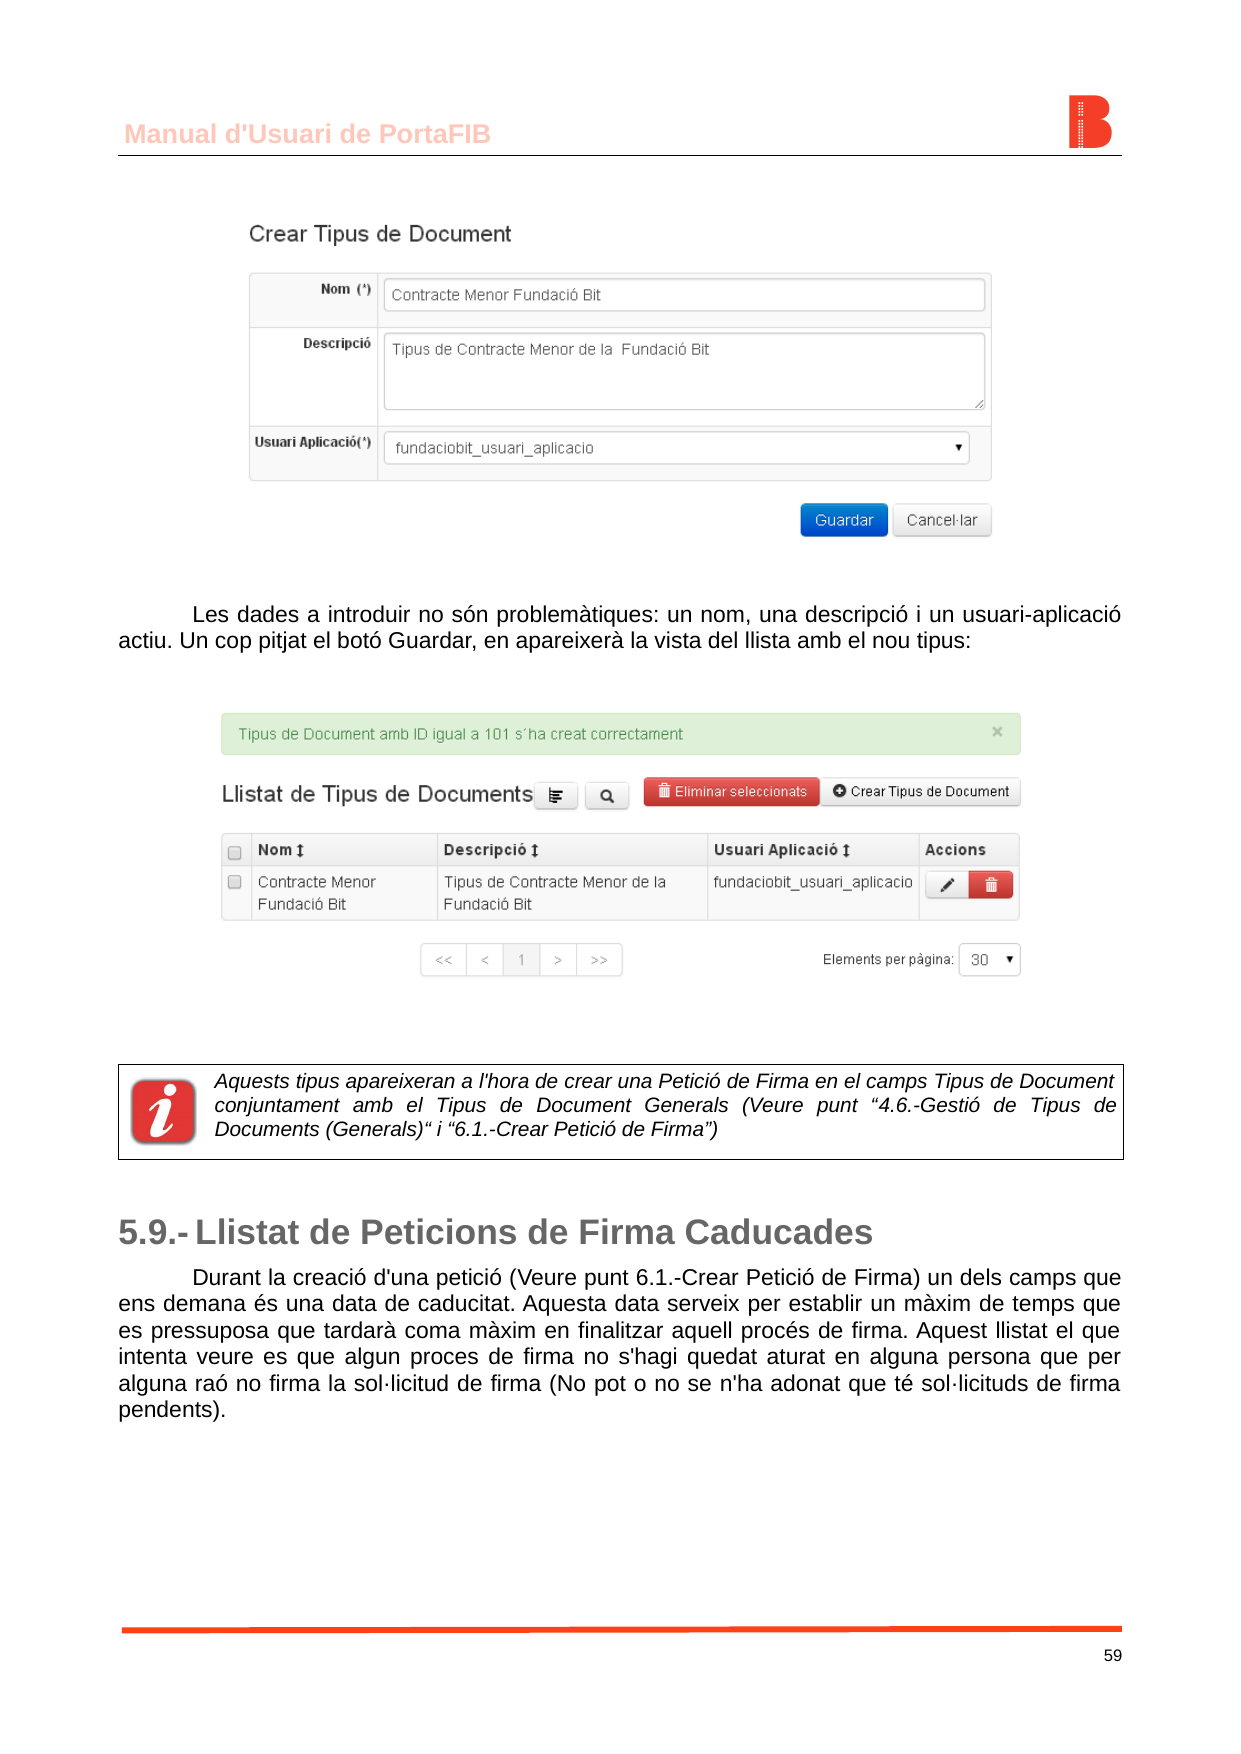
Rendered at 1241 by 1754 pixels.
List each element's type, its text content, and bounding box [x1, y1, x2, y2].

picture [129, 1077, 198, 1146]
subtitle Llistat de Peticions de Firma Caducades [118, 1211, 1122, 1252]
table_header [119, 1065, 209, 1159]
text Les dades a introduir no són problemàtiques: un nom, una descripció i un usuari-aplicació actiu. Un cop pitjat el botó Guardar, en apareixerà la vista del llista amb el nou tipus: [118, 601, 1122, 653]
picture [239, 215, 1002, 550]
picture [209, 704, 1031, 1012]
table_header Aquests tipus apareixeran a l'hora de crear una Petició de Firma en el camps Tipus de Document conjuntament amb el Tipus de Document Generals (Veure punt “4.6.-Gestió de Tipus de Documents (Generals)“ i “6.1.-Crear Petició de Firma”) [209, 1065, 1123, 1159]
text Durant la creació d'una petició (Veure punt 6.1.-Crear Petició de Firma) un dels camps que ens demana és una data de caducitat. Aquesta data serveix per establir un màxim de temps que es pressuposa que tardarà coma màxim en finalitzar aquell procés de firma. Aquest llistat el que intenta veure es que algun proces de firma no s'hagi quedat aturat en alguna persona que per alguna raó no firma la sol·licitud de firma (No pot o no se n'ha adonat que té sol·licituds de firma pendents). [118, 1264, 1122, 1422]
picture [1063, 94, 1117, 150]
